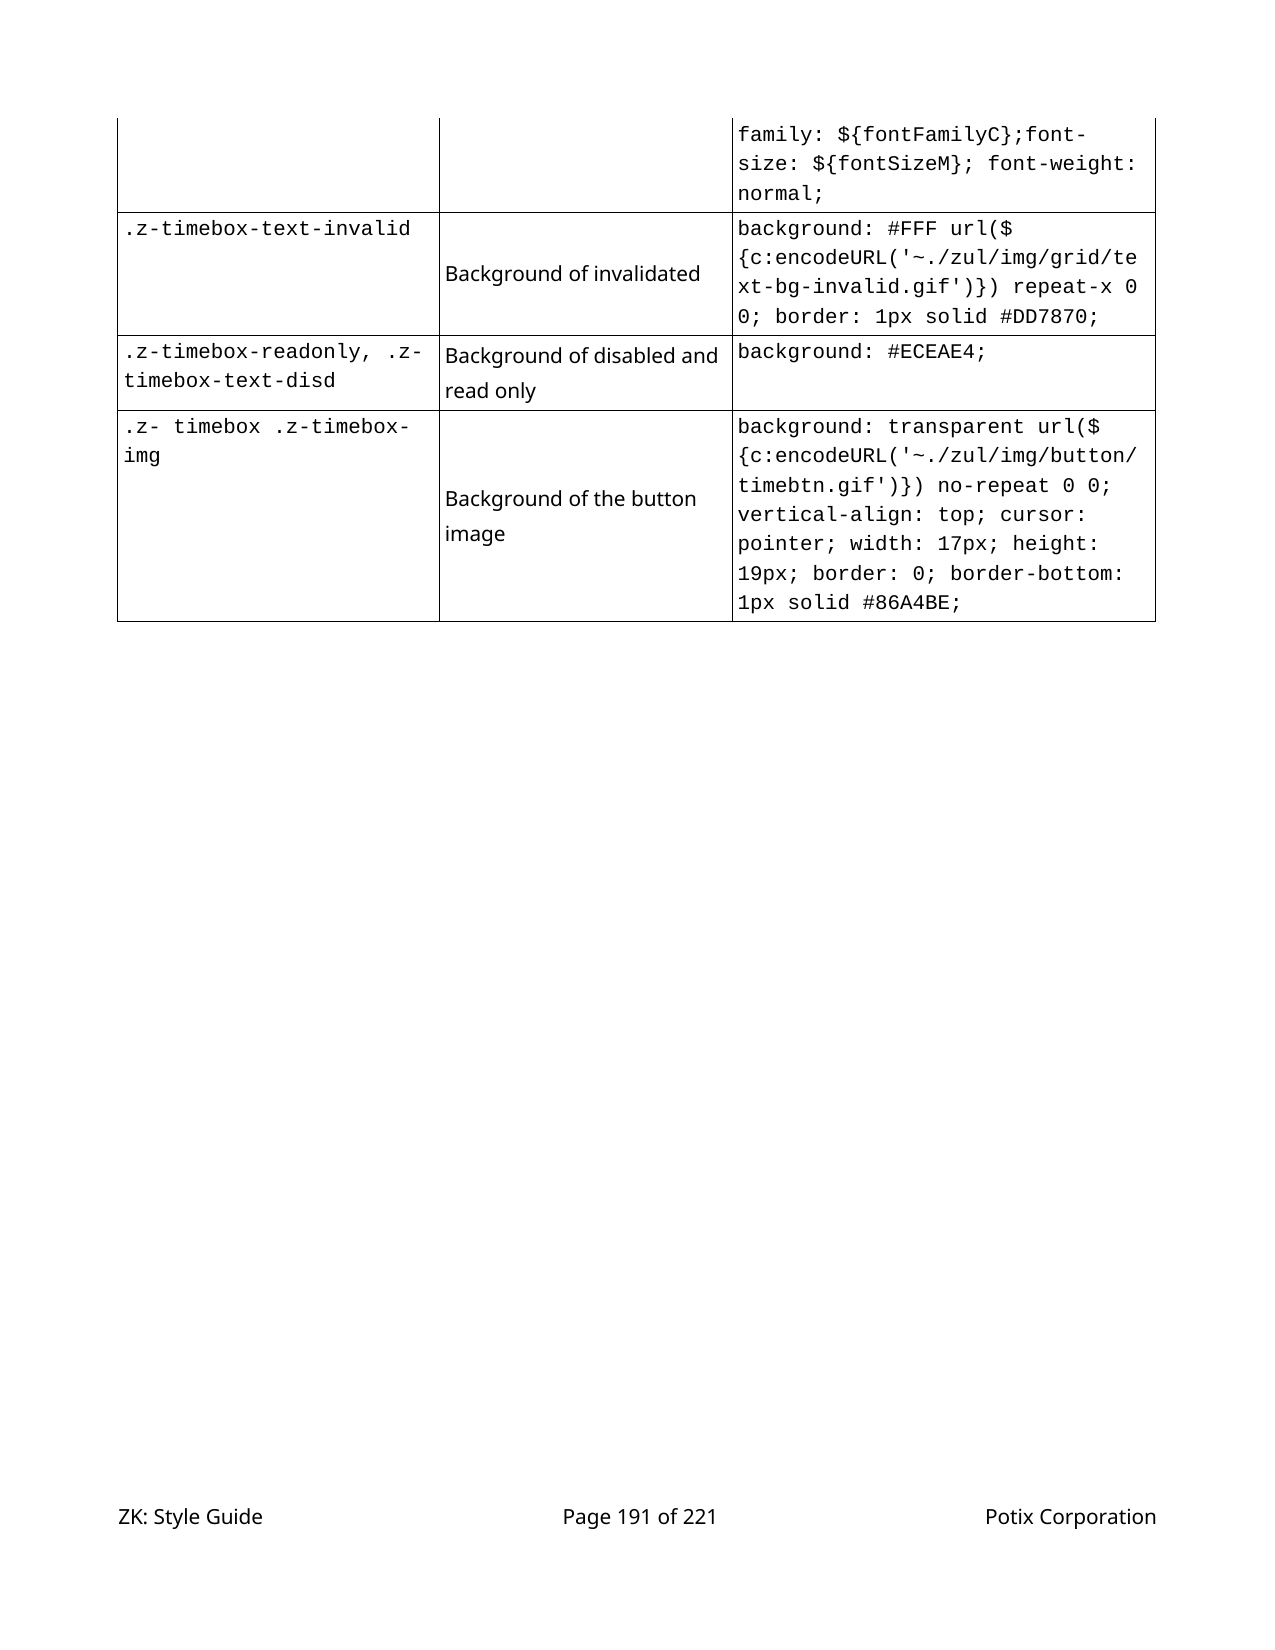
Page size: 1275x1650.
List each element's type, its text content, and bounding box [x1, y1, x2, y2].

table_cell Background of disabled and read only [440, 336, 732, 410]
table_cell background: #ECEAE4; [733, 336, 1155, 410]
table_cell Background of invalidated [440, 213, 732, 335]
table_cell Background of the button image [440, 411, 732, 621]
table_cell .z-timebox-readonly, .z-timebox-text-disd [118, 336, 439, 410]
table_cell .z-timebox-text-invalid [118, 213, 439, 335]
table_cell family: ${fontFamilyC};font-size: ${fontSizeM}; font-weight: normal; [733, 118, 1155, 212]
table_cell background: transparent url(${c:encodeURL('~./zul/img/button/timebtn.gif')}) no-repeat 0 0; vertical-align: top; cursor: pointer; width: 17px; height: 19px; border: 0; border-bottom: 1px solid #86A4BE; [733, 411, 1155, 621]
table_cell background: #FFF url(${c:encodeURL('~./zul/img/grid/text-bg-invalid.gif')}) repeat-x 0 0; border: 1px solid #DD7870; [733, 213, 1155, 335]
table_cell .z- timebox .z-timebox-img [118, 411, 439, 621]
table_cell [440, 118, 732, 212]
table_cell [118, 118, 439, 212]
